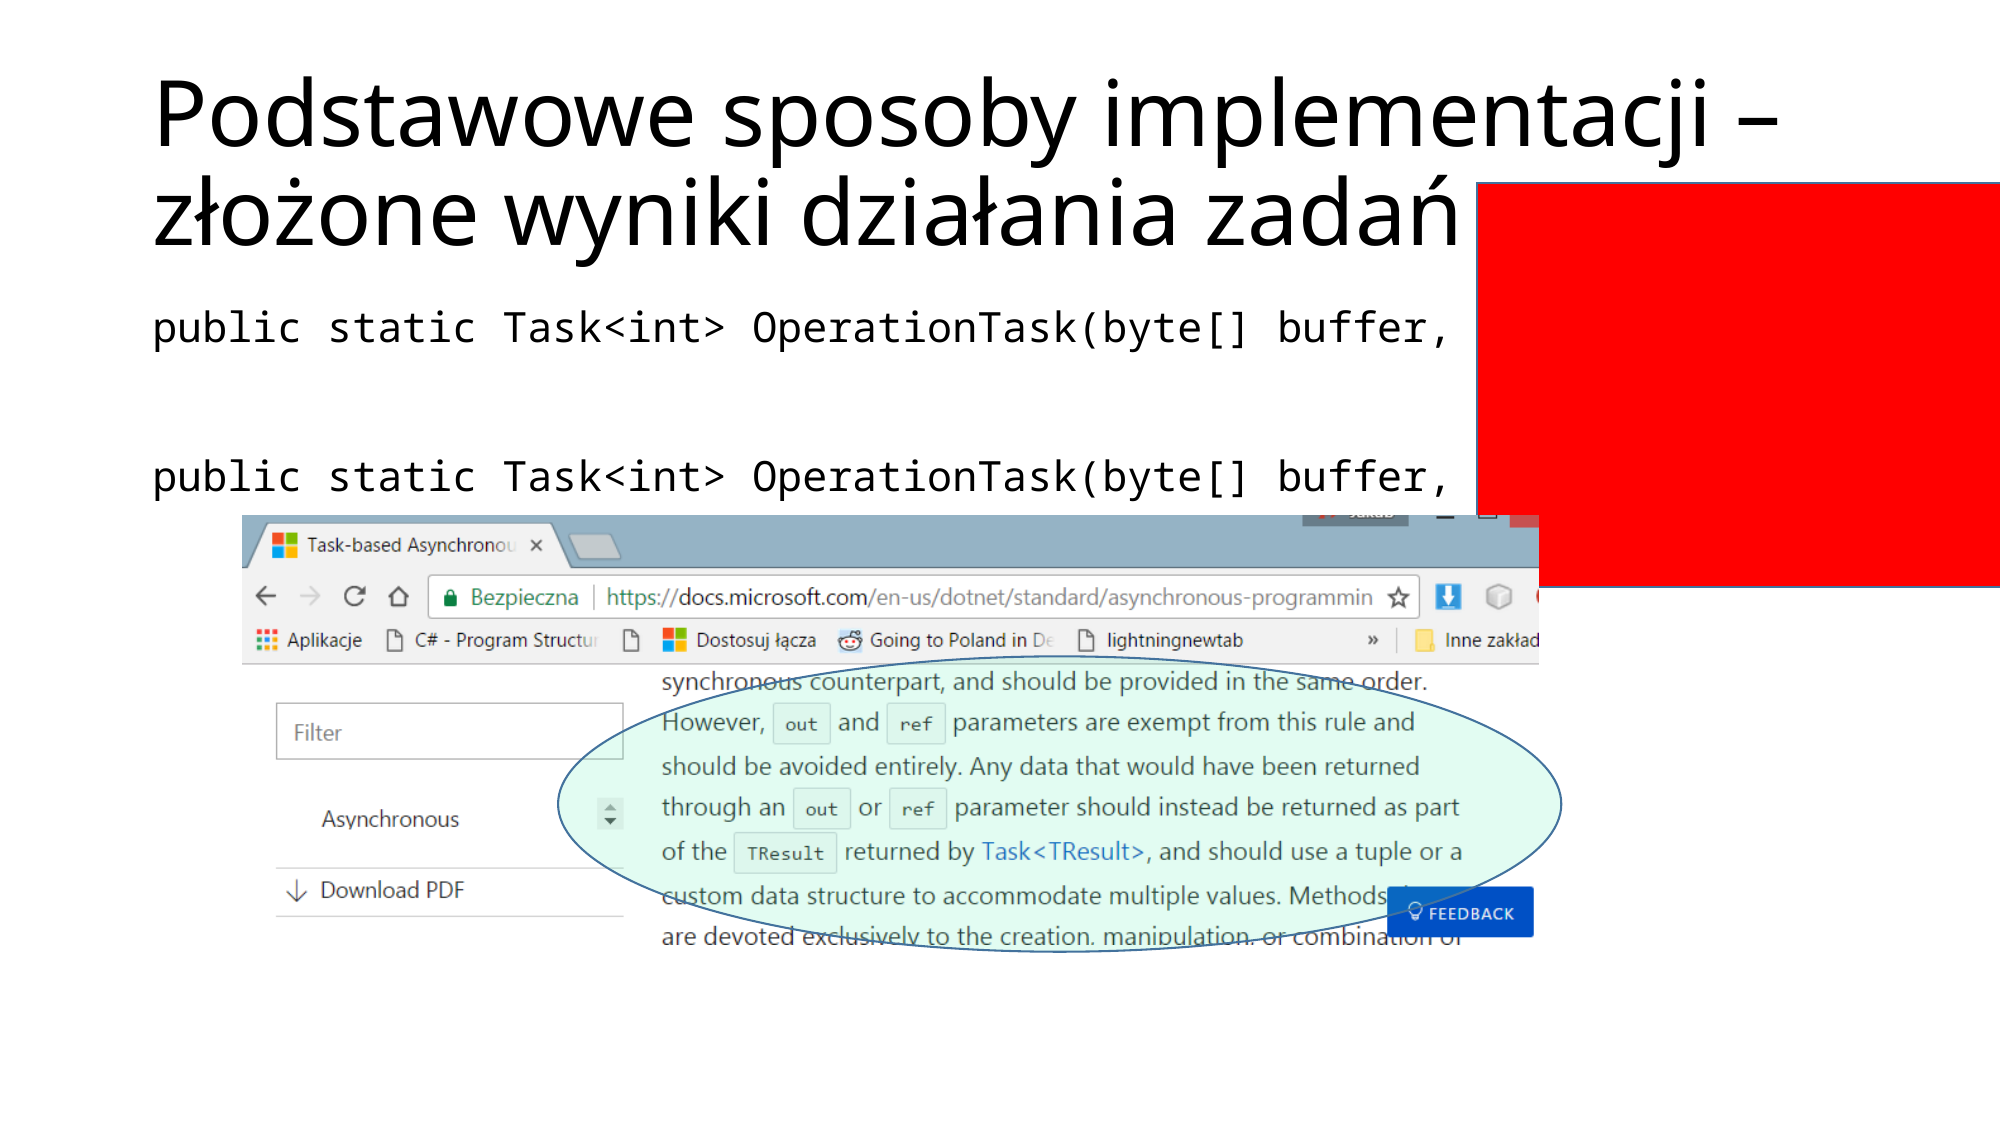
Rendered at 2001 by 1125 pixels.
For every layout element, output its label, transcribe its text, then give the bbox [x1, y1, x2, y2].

list public static Task<int> OperationTask(byte[] buffer, out int i) public static Task<int> OperationTask(byte[] buffer, ref int i) [137, 299, 1863, 1014]
picture [242, 515, 1539, 945]
title Podstawowe sposoby implementacji – złożone wyniki działania zadań [137, 59, 1863, 278]
text_box [558, 656, 1562, 952]
text_box [1477, 183, 2000, 588]
picture [1220, 849, 1539, 945]
